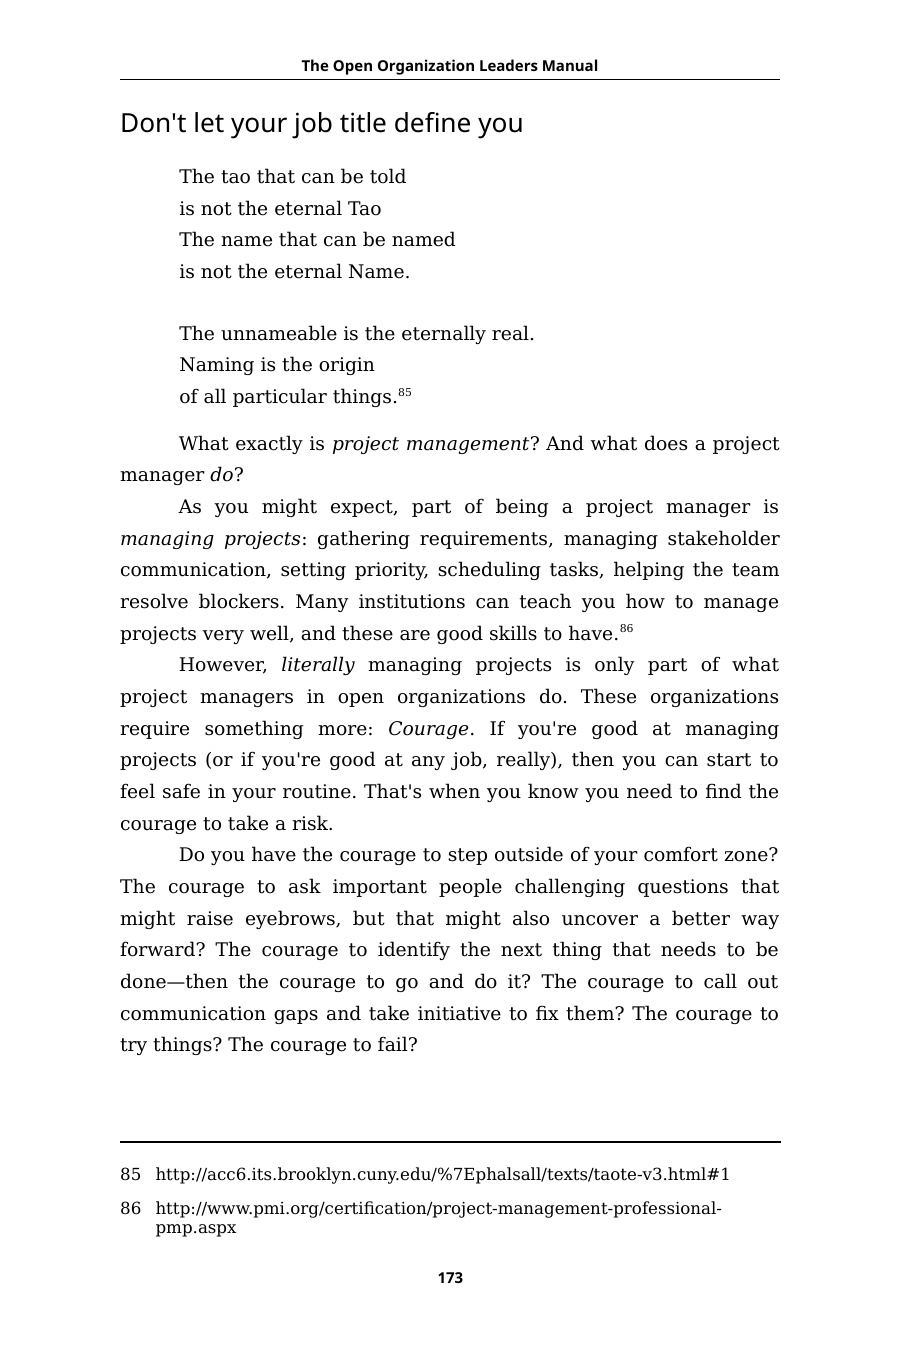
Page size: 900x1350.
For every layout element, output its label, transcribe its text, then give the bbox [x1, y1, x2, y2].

subtitle Don't let your job title define you [120, 109, 780, 139]
text However, literally managing projects is only part of what project managers in open organizations do. These organizations require something more: Courage. If you're good at managing projects (or if you're good at any job, really), then you can start to feel safe in your routine. That's when you know you need to find the courage to take a risk. [120, 654, 780, 834]
text As you might expect, part of being a project manager is managing projects: gathering requirements, managing stakeholder communication, setting priority, scheduling tasks, helping the team resolve blockers. Many institutions can teach you how to manage projects very well, and these are good skills to have. [120, 496, 780, 644]
text The tao that can be told is not the eternal Tao The name that can be named is not the eternal Name. [179, 166, 721, 283]
text The unnameable is the eternally real. Naming is the origin of all particular things. [179, 323, 721, 408]
text http://acc6.its.brooklyn.cuny.edu/%7Ephalsall/texts/taote-v3.html#1 [120, 1164, 780, 1184]
text Do you have the courage to step outside of your comfort zone? The courage to ask important people challenging questions that might raise eyebrows, but that might also uncover a better way forward? The courage to identify the next thing that needs to be done—then the courage to go and do it? The courage to call out communication gaps and take initiative to fix them? The courage to try things? The courage to fail? [120, 844, 780, 1056]
text What exactly is project management? And what does a project manager do? [120, 433, 780, 486]
text http://www.pmi.org/certification/project-management-professional-pmp.aspx [120, 1199, 780, 1237]
